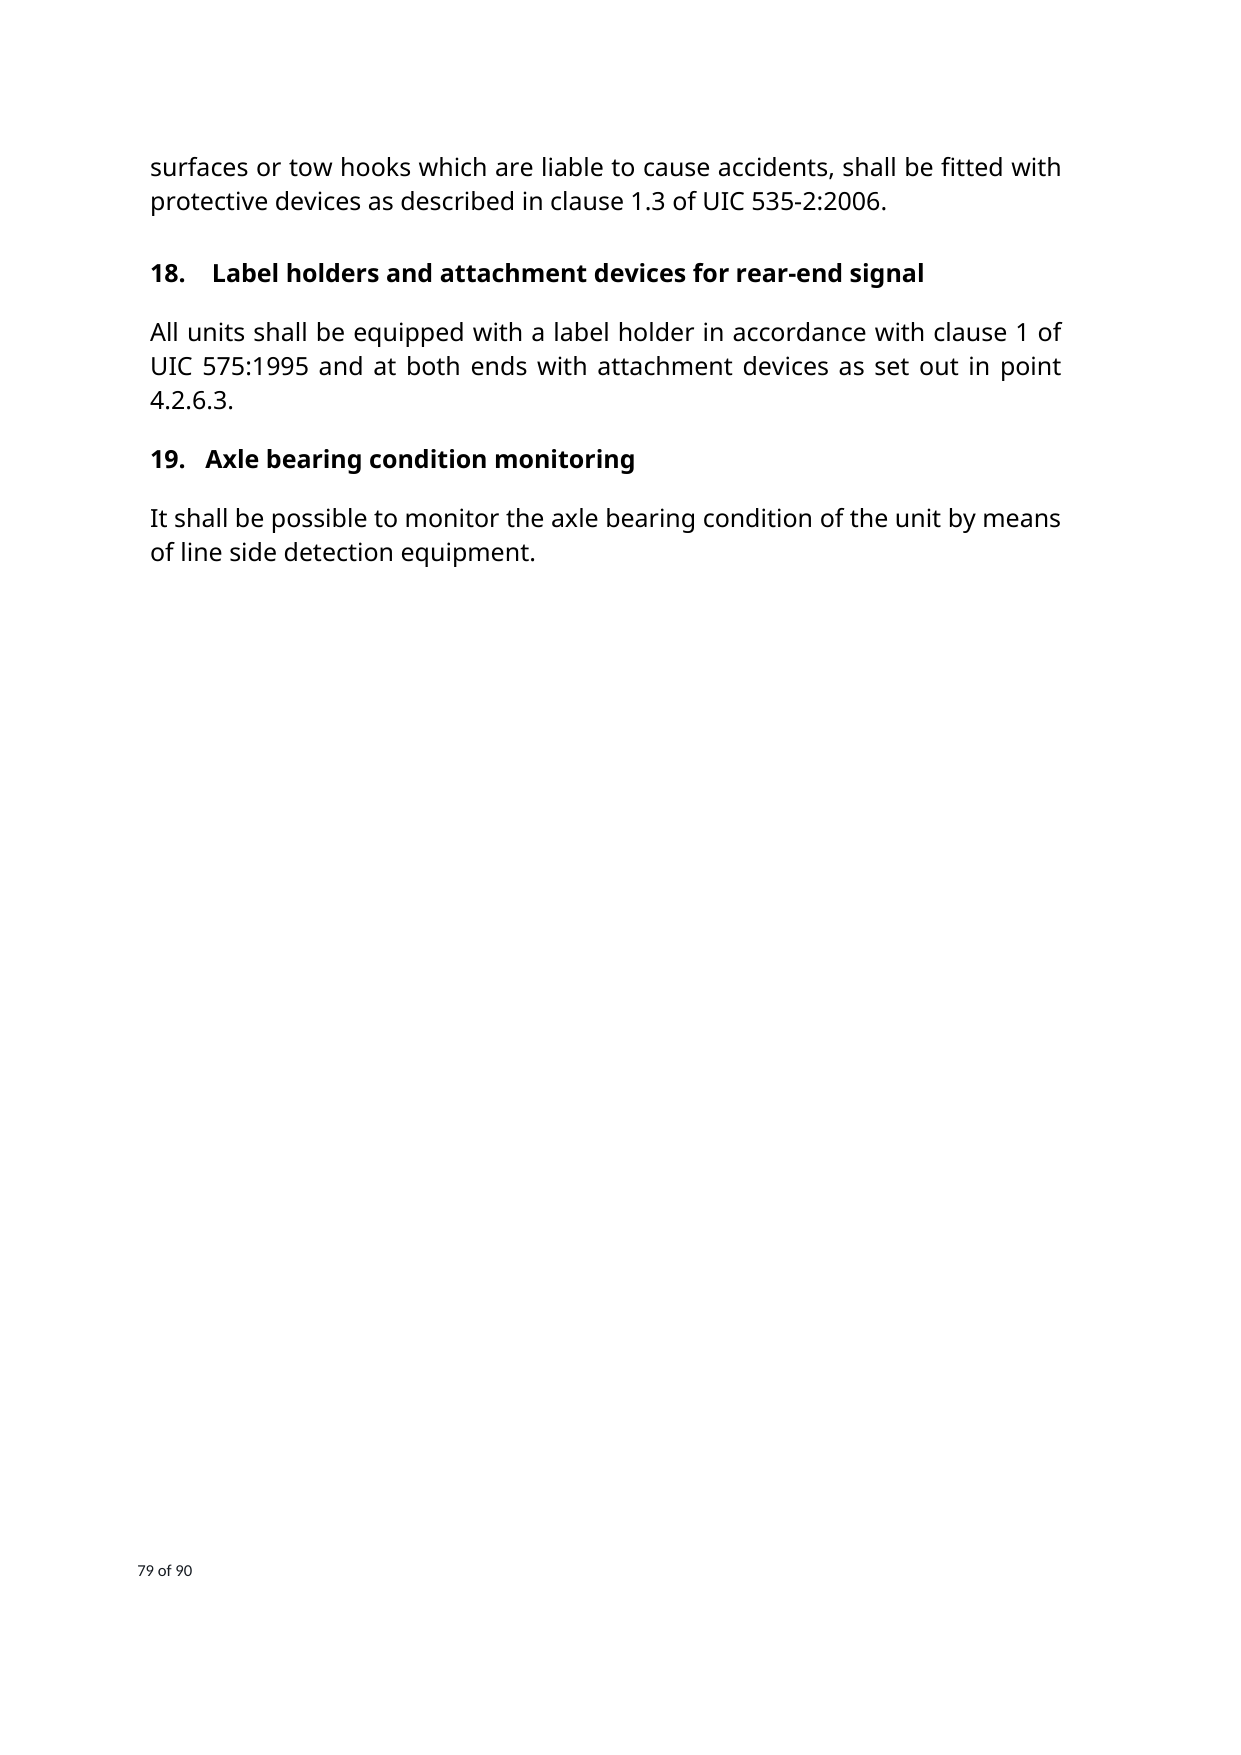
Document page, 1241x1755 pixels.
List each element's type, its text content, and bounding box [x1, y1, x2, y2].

text 19. Axle bearing condition monitoring [150, 442, 1063, 476]
text surfaces or tow hooks which are liable to cause accidents, shall be fitted with protective devices as described in clause 1.3 of UIC 535-2:2006. [150, 150, 1063, 218]
text All units shall be equipped with a label holder in accordance with clause 1 of UIC 575:1995 and at both ends with attachment devices as set out in point 4.2.6.3. [150, 315, 1063, 417]
text It shall be possible to monitor the axle bearing condition of the unit by means of line side detection equipment. [150, 501, 1063, 569]
text 18. Label holders and attachment devices for rear-end signal [150, 256, 1063, 290]
